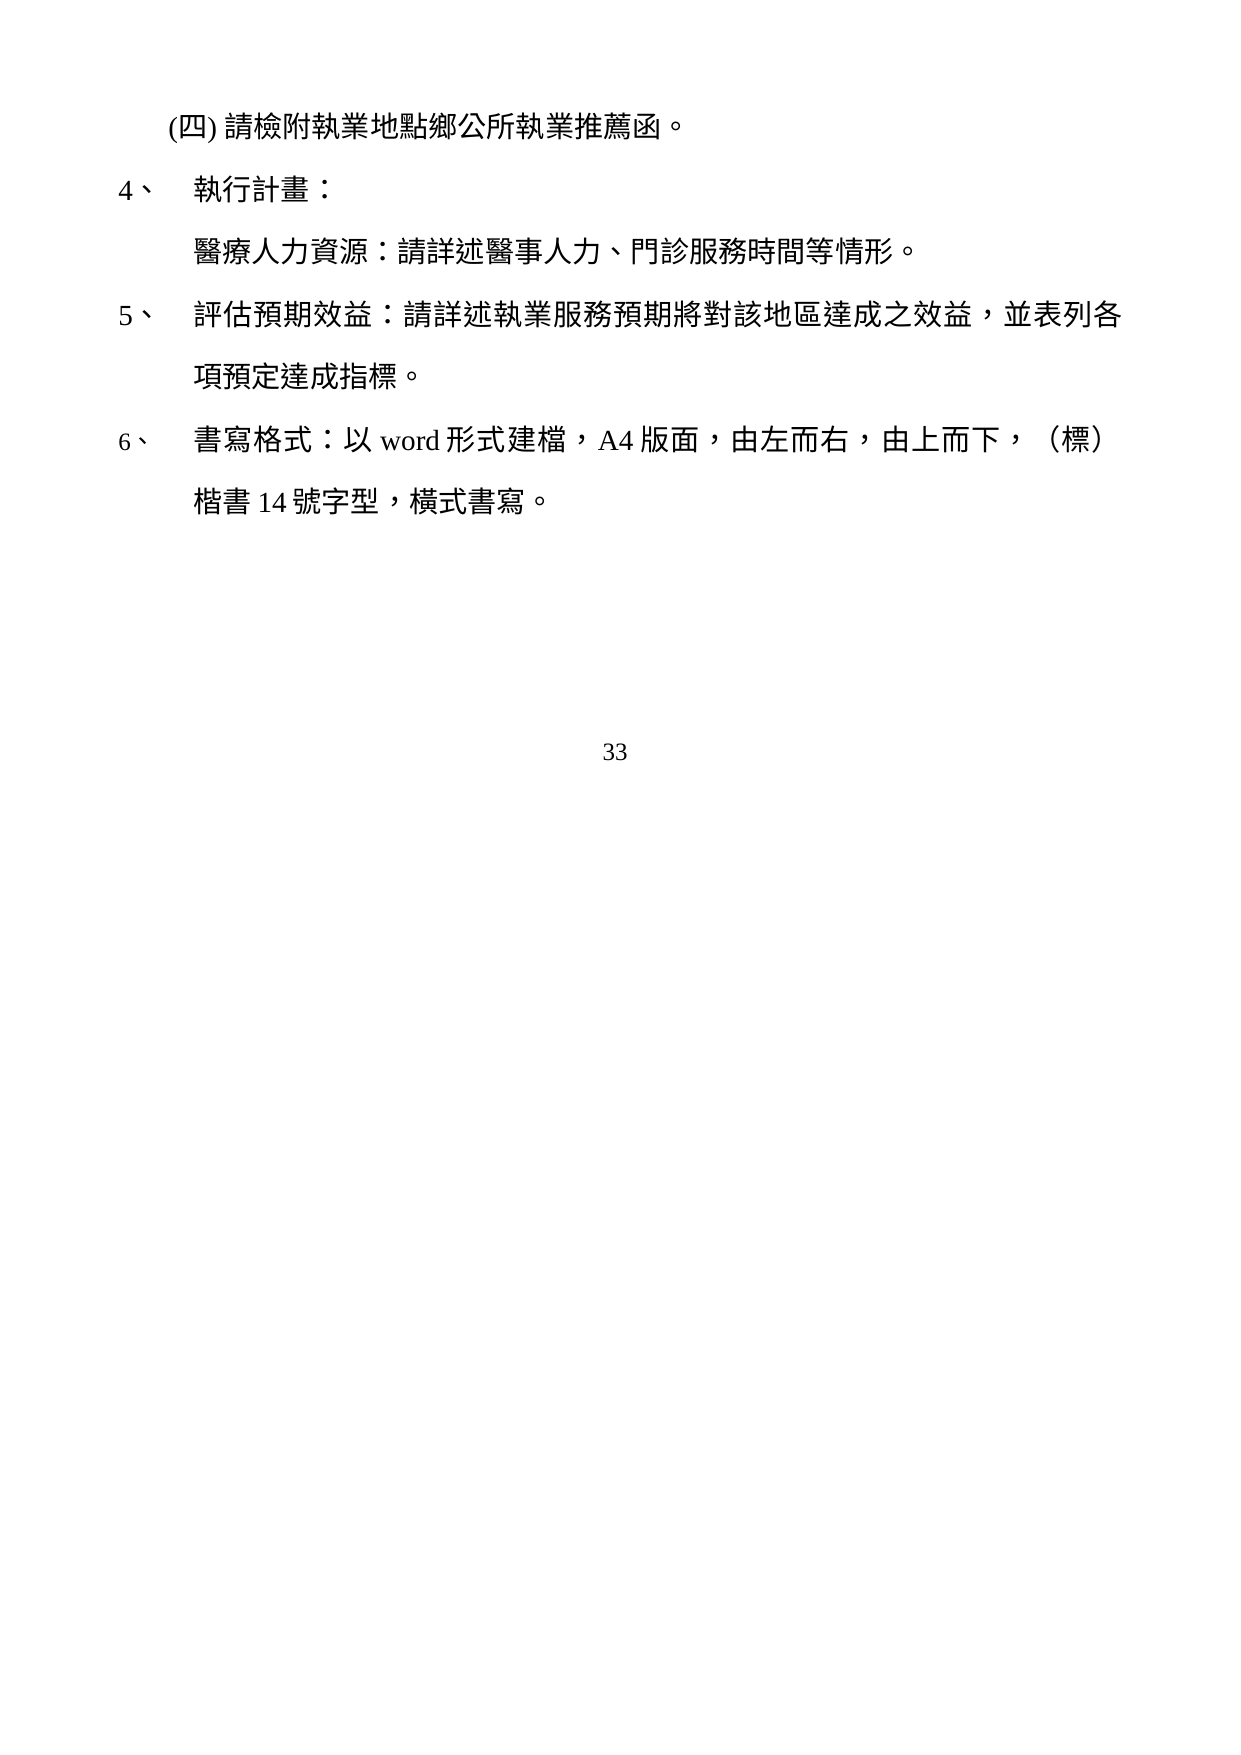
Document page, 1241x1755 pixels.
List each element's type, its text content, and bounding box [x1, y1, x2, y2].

list 書寫格式：以word形式建檔，A4版面，由左而右，由上而下，（標）楷書14號字型，橫式書寫。 [118, 396, 1122, 521]
text 醫療人力資源：請詳述醫事人力、門診服務時間等情形。 [177, 208, 1122, 271]
text (四) 請檢附執業地點鄉公所執業推薦函。 [168, 83, 1122, 146]
list 執行計畫： [118, 146, 1122, 208]
list 評估預期效益：請詳述執業服務預期將對該地區達成之效益，並表列各項預定達成指標。 [118, 271, 1122, 396]
text 33 [586, 737, 644, 766]
